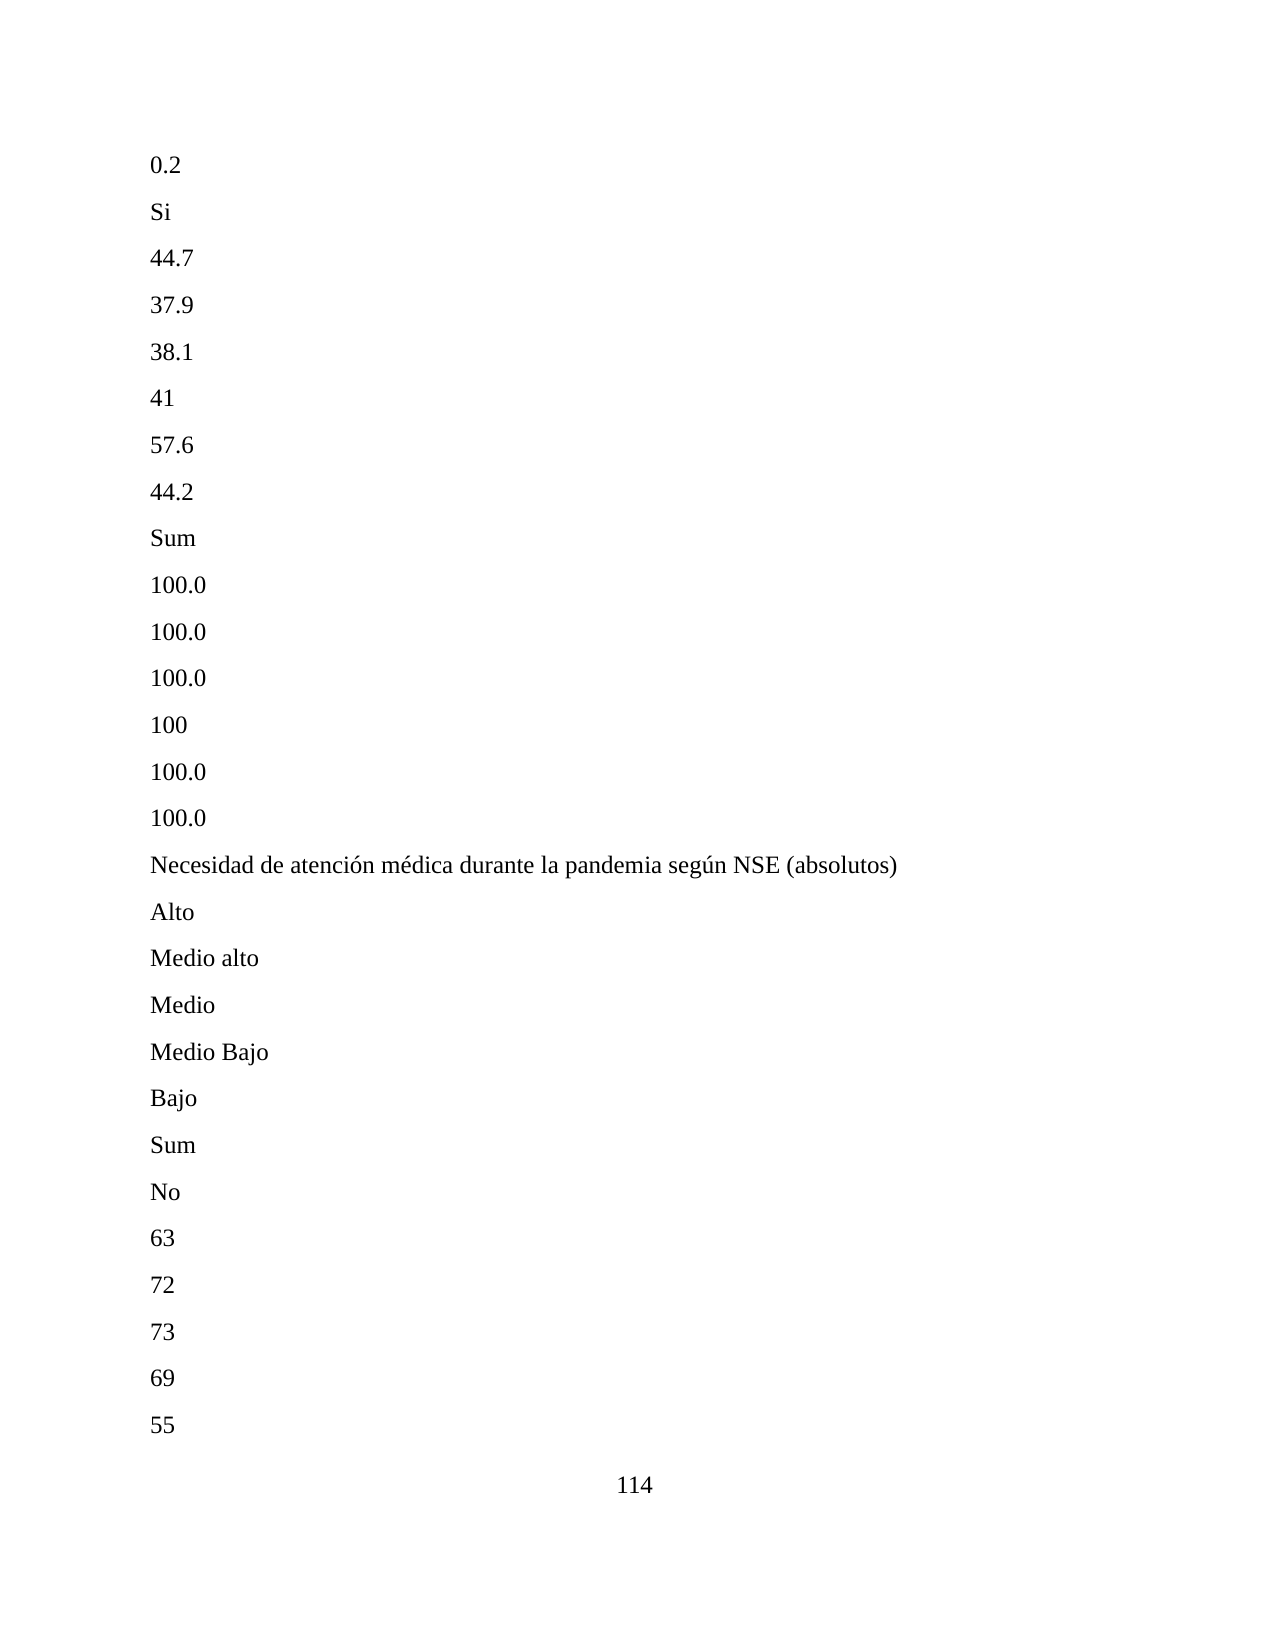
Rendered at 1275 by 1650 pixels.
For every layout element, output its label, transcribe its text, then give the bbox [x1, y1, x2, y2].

text 73 [150, 1317, 1125, 1345]
text 41 [150, 383, 1125, 412]
text 55 [150, 1410, 1125, 1439]
text 72 [150, 1270, 1125, 1299]
text Sum [150, 523, 1125, 552]
text 100 [150, 710, 1125, 739]
text 100.0 [150, 570, 1125, 599]
text 69 [150, 1363, 1125, 1392]
text 44.7 [150, 243, 1125, 272]
text Si [150, 197, 1125, 225]
text Necesidad de atención médica durante la pandemia según NSE (absolutos) [150, 850, 1125, 879]
text 100.0 [150, 617, 1125, 645]
text 37.9 [150, 290, 1125, 319]
text Bajo [150, 1083, 1125, 1112]
text Medio Bajo [150, 1037, 1125, 1065]
text Medio [150, 990, 1125, 1019]
text 0.2 [150, 150, 1125, 179]
text 38.1 [150, 337, 1125, 365]
text 100.0 [150, 757, 1125, 785]
text Medio alto [150, 943, 1125, 972]
text 100.0 [150, 663, 1125, 692]
text 63 [150, 1223, 1125, 1252]
text 57.6 [150, 430, 1125, 459]
text 100.0 [150, 803, 1125, 832]
text Sum [150, 1130, 1125, 1159]
text 44.2 [150, 477, 1125, 505]
text No [150, 1177, 1125, 1205]
text Alto [150, 897, 1125, 925]
